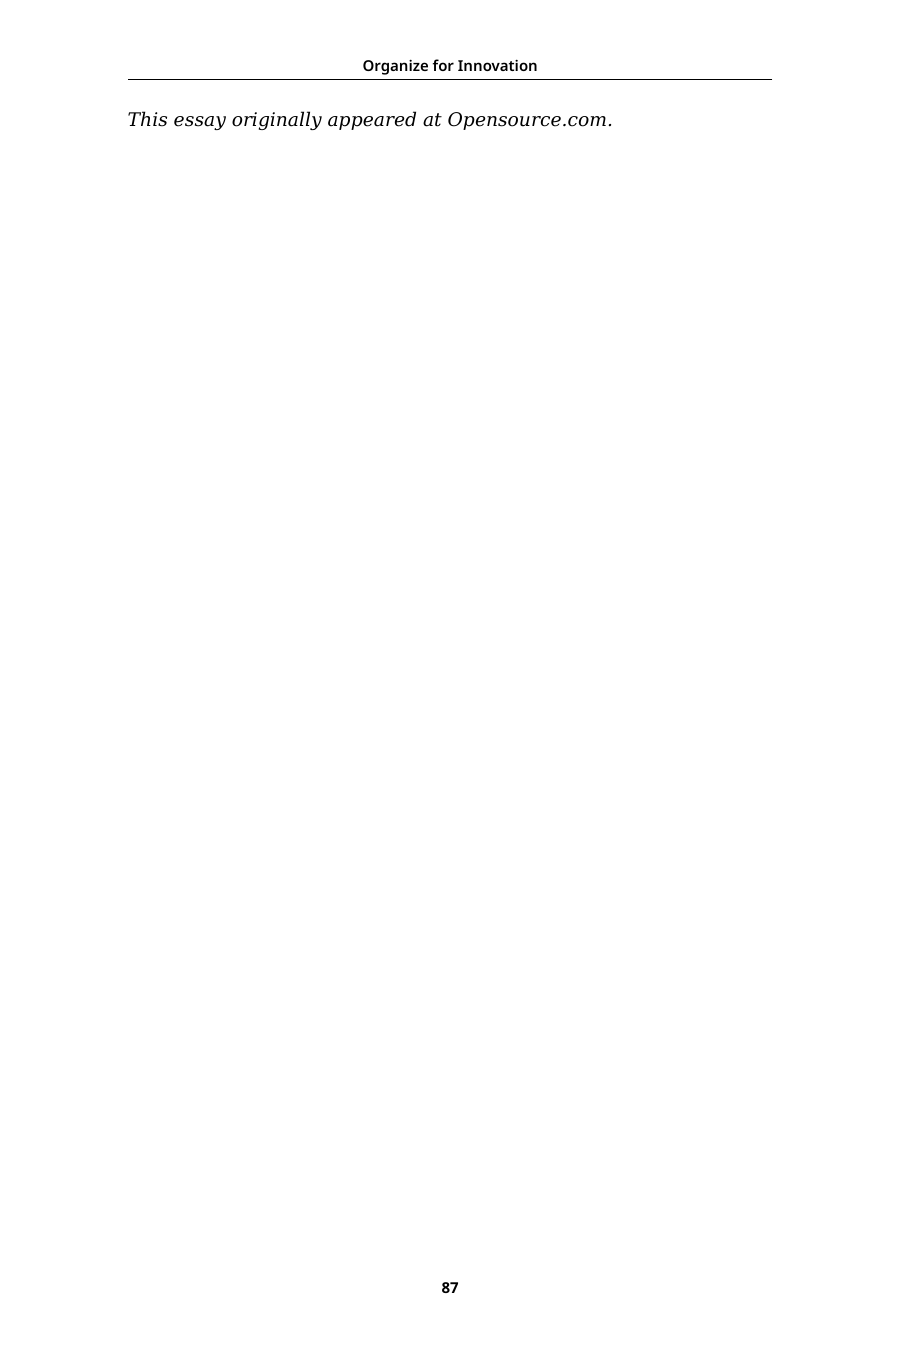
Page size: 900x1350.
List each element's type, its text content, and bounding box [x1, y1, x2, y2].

text This essay originally appeared at Opensource.com. [127, 109, 772, 131]
